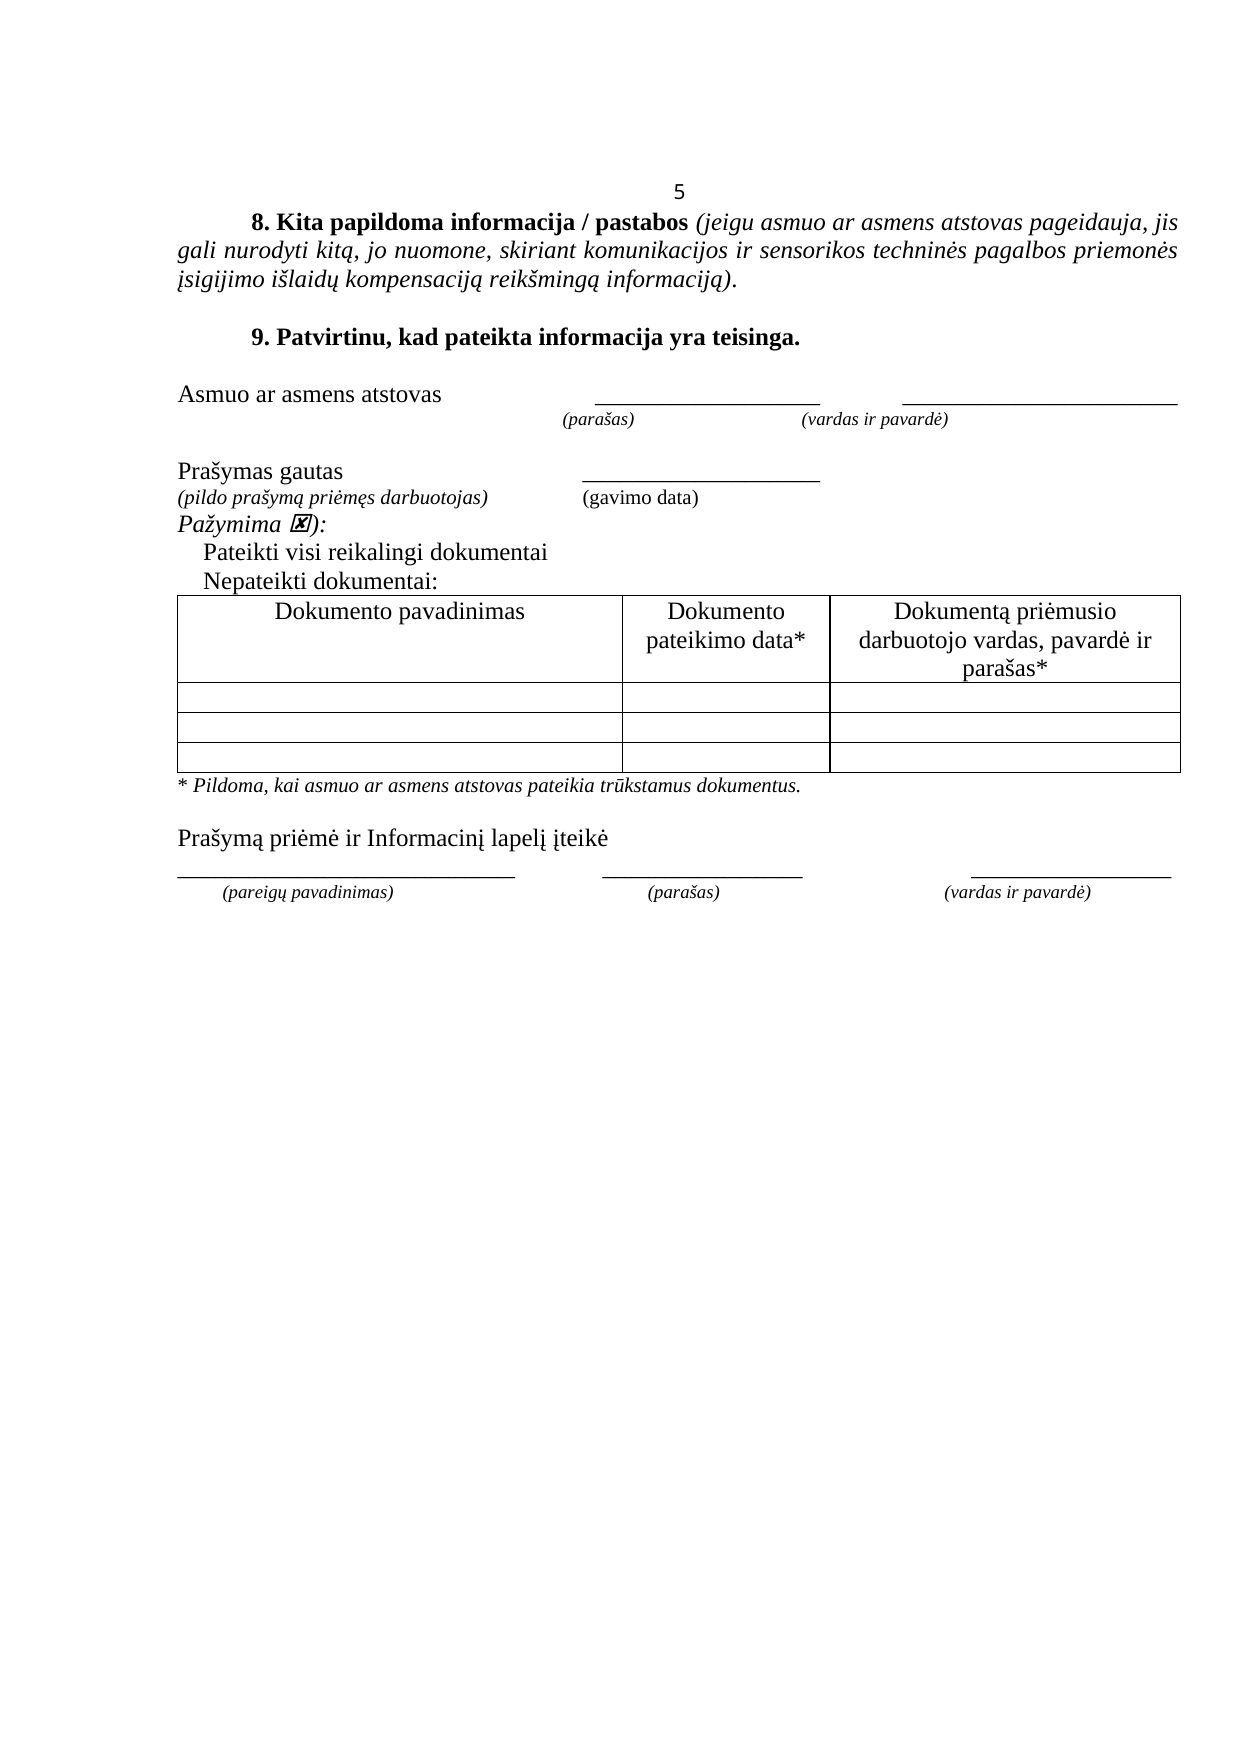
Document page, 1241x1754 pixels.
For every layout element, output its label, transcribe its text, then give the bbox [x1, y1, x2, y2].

table_cell [623, 713, 829, 742]
table_header Dokumento pateikimo data* [623, 596, 829, 682]
text 9. Patvirtinu, kad pateikta informacija yra teisinga. [177, 322, 1181, 350]
text Prašymą priėmė ir Informacinį lapelį įteikė [177, 823, 1181, 852]
table_cell [623, 743, 829, 772]
text 8. Kita papildoma informacija / pastabos (jeigu asmuo ar asmens atstovas pageidauja, jis gali nurodyti kitą, jo nuomone, skiriant komunikacijos ir sensorikos techninės pagalbos priemonės įsigijimo išlaidų kompensaciją reikšmingą informaciją). [177, 207, 1181, 293]
table_cell [178, 743, 622, 772]
table_cell [831, 683, 1180, 712]
table_cell [831, 713, 1180, 742]
table_header Dokumento pavadinimas [178, 596, 622, 682]
text  Pateikti visi reikalingi dokumentai [177, 537, 1181, 566]
text (parašas) (vardas ir pavardė) [177, 408, 1181, 429]
table_cell [831, 743, 1180, 772]
table_cell [623, 683, 829, 712]
text (pareigų pavadinimas) (parašas) (vardas ir pavardė) [177, 881, 1181, 902]
table_cell [178, 683, 622, 712]
table_header Dokumentą priėmusio darbuotojo vardas, pavardė ir parašas* [831, 596, 1180, 682]
table_cell [178, 713, 622, 742]
text Pažymima ): [177, 509, 1181, 537]
text  Nepateikti dokumentai: [177, 566, 1181, 595]
text Prašymas gautas ___________________ [177, 456, 1181, 484]
text Asmuo ar asmens atstovas __________________ ______________________ [177, 379, 1181, 408]
text * Pildoma, kai asmuo ar asmens atstovas pateikia trūkstamus dokumentus. [177, 773, 1181, 797]
text (pildo prašymą priėmęs darbuotojas) (gavimo data) [177, 484, 1181, 509]
text ___________________________ ________________ ________________ [177, 852, 1181, 881]
